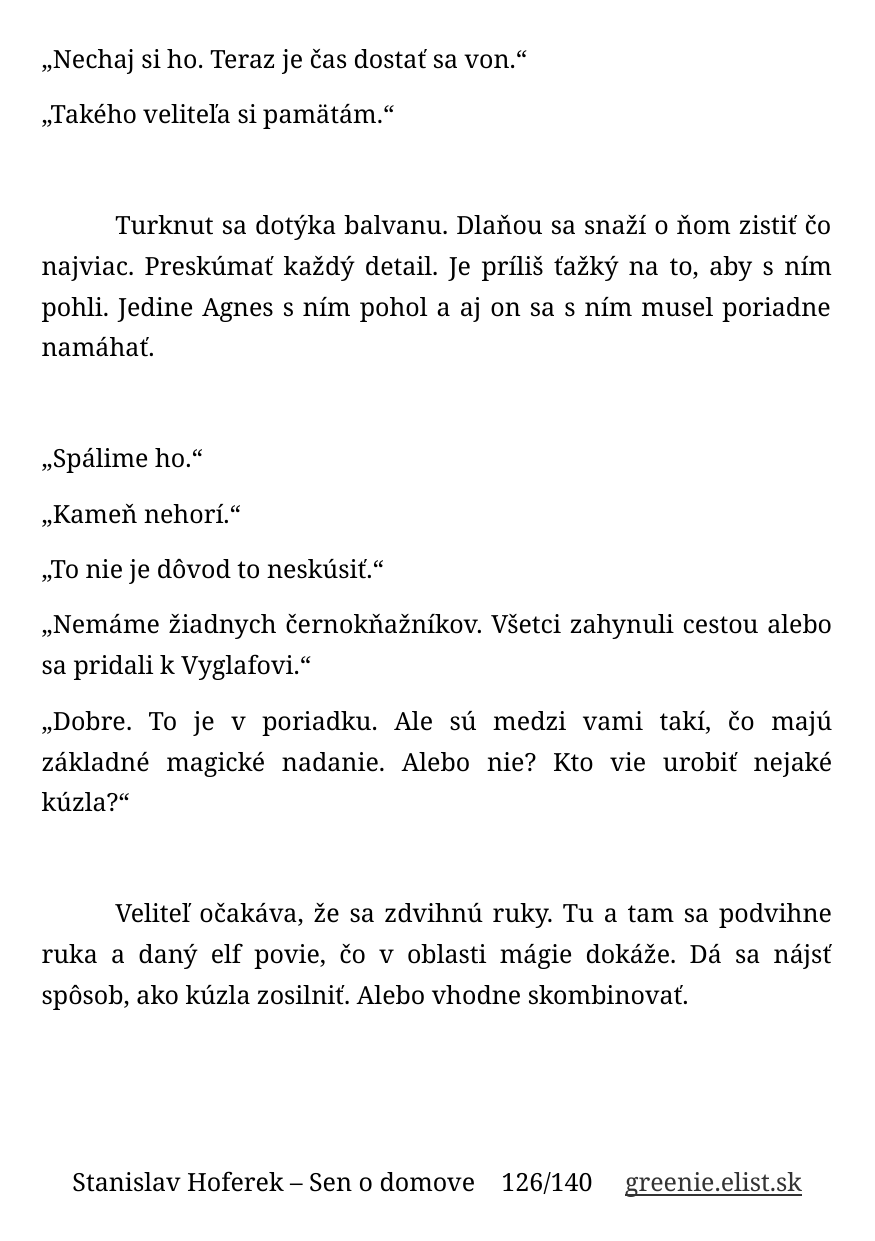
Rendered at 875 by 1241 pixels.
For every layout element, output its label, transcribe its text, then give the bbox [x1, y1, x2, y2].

text „Spálime ho.“ [41, 441, 833, 475]
text „Kameň nehorí.“ [41, 496, 833, 530]
text „Dobre. To je v poriadku. Ale sú medzi vami takí, čo majú základné magické nadanie. Alebo nie? Kto vie urobiť nejaké kúzla?“ [41, 703, 833, 819]
text Turknut sa dotýka balvanu. Dlaňou sa snaží o ňom zistiť čo najviac. Preskúmať každý detail. Je príliš ťažký na to, aby s ním pohli. Jedine Agnes s ním pohol a aj on sa s ním musel poriadne namáhať. [41, 208, 833, 364]
text „Nemáme žiadnych černokňažníkov. Všetci zahynuli cestou alebo sa pridali k Vyglafovi.“ [41, 607, 833, 682]
text Veliteľ očakáva, že sa zdvihnú ruky. Tu a tam sa podvihne ruka a daný elf povie, čo v oblasti mágie dokáže. Dá sa nájsť spôsob, ako kúzla zosilniť. Alebo vhodne skombinovať. [41, 896, 833, 1012]
text „Nechaj si ho. Teraz je čas dostať sa von.“ [41, 41, 833, 75]
text „Takého veliteľa si pamätám.“ [41, 97, 833, 131]
text „To nie je dôvod to neskúsiť.“ [41, 552, 833, 586]
